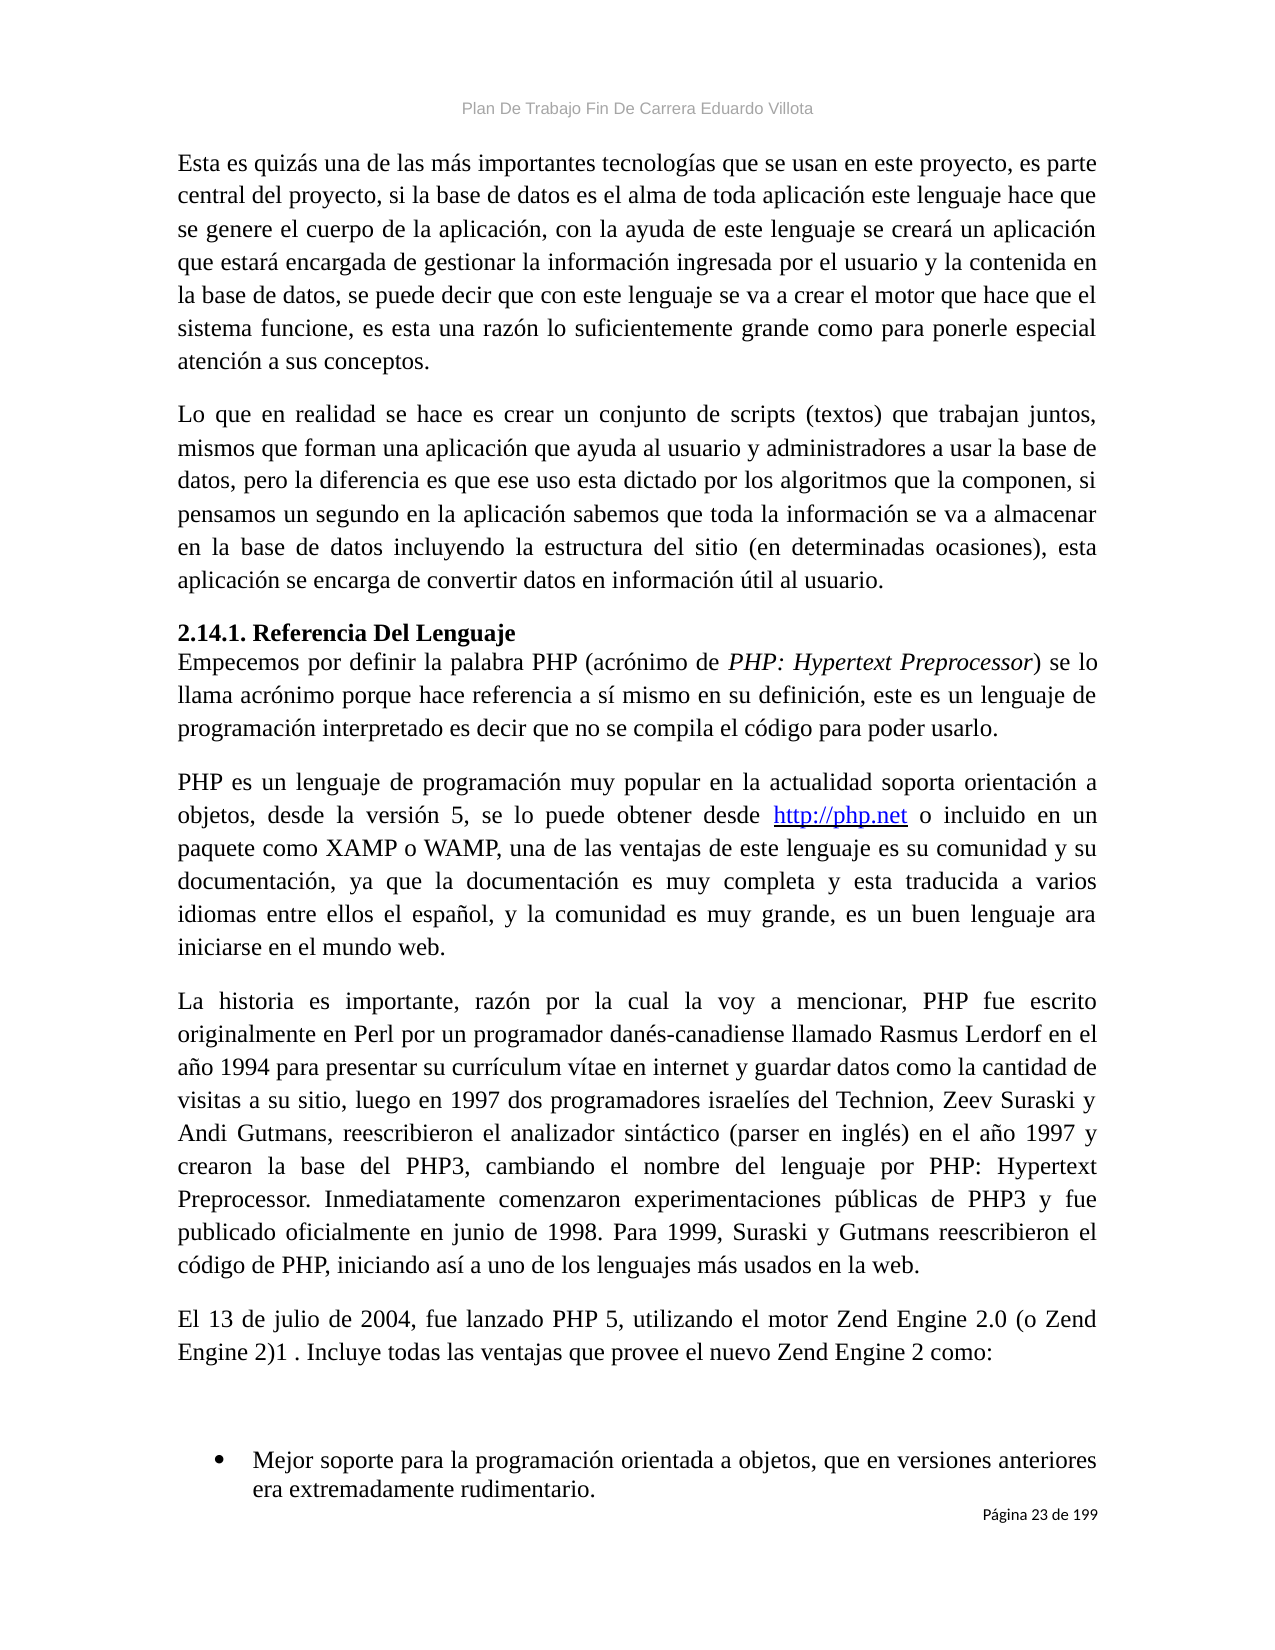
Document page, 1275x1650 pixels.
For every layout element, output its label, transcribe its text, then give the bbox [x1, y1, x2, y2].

list Mejor soporte para la programación orientada a objetos, que en versiones anteriores era extremadamente rudimentario. [215, 1445, 1098, 1502]
text 2.14.1. Referencia Del Lenguaje [177, 618, 1098, 647]
text Lo que en realidad se hace es crear un conjunto de scripts (textos) que trabajan juntos, mismos que forman una aplicación que ayuda al usuario y administradores a usar la base de datos, pero la diferencia es que ese uso esta dictado por los algoritmos que la componen, si pensamos un segundo en la aplicación sabemos que toda la información se va a almacenar en la base de datos incluyendo la estructura del sitio (en determinadas ocasiones), esta aplicación se encarga de convertir datos en información útil al usuario. [177, 399, 1098, 593]
text Empecemos por definir la palabra PHP (acrónimo de PHP: Hypertext Preprocessor) se lo llama acrónimo porque hace referencia a sí mismo en su definición, este es un lenguaje de programación interpretado es decir que no se compila el código para poder usarlo. [177, 647, 1098, 742]
text La historia es importante, razón por la cual la voy a mencionar, PHP fue escrito originalmente en Perl por un programador danés-canadiense llamado Rasmus Lerdorf en el año 1994 para presentar su currículum vítae en internet y guardar datos como la cantidad de visitas a su sitio, luego en 1997 dos programadores israelíes del Technion, Zeev Suraski y Andi Gutmans, reescribieron el analizador sintáctico (parser en inglés) en el año 1997 y crearon la base del PHP3, cambiando el nombre del lenguaje por PHP: Hypertext Preprocessor. Inmediatamente comenzaron experimentaciones públicas de PHP3 y fue publicado oficialmente en junio de 1998. Para 1999, Suraski y Gutmans reescribieron el código de PHP, iniciando así a uno de los lenguajes más usados en la web. [177, 986, 1098, 1279]
text El 13 de julio de 2004, fue lanzado PHP 5, utilizando el motor Zend Engine 2.0 (o Zend Engine 2)1 . Incluye todas las ventajas que provee el nuevo Zend Engine 2 como: [177, 1304, 1098, 1366]
text Esta es quizás una de las más importantes tecnologías que se usan en este proyecto, es parte central del proyecto, si la base de datos es el alma de toda aplicación este lenguaje hace que se genere el cuerpo de la aplicación, con la ayuda de este lenguaje se creará un aplicación que estará encargada de gestionar la información ingresada por el usuario y la contenida en la base de datos, se puede decir que con este lenguaje se va a crear el motor que hace que el sistema funcione, es esta una razón lo suficientemente grande como para ponerle especial atención a sus conceptos. [177, 148, 1098, 374]
text PHP es un lenguaje de programación muy popular en la actualidad soporta orientación a objetos, desde la versión 5, se lo puede obtener desde http://php.net o incluido en un paquete como XAMP o WAMP, una de las ventajas de este lenguaje es su comunidad y su documentación, ya que la documentación es muy completa y esta traducida a varios idiomas entre ellos el español, y la comunidad es muy grande, es un buen lenguaje ara iniciarse en el mundo web. [177, 767, 1098, 961]
